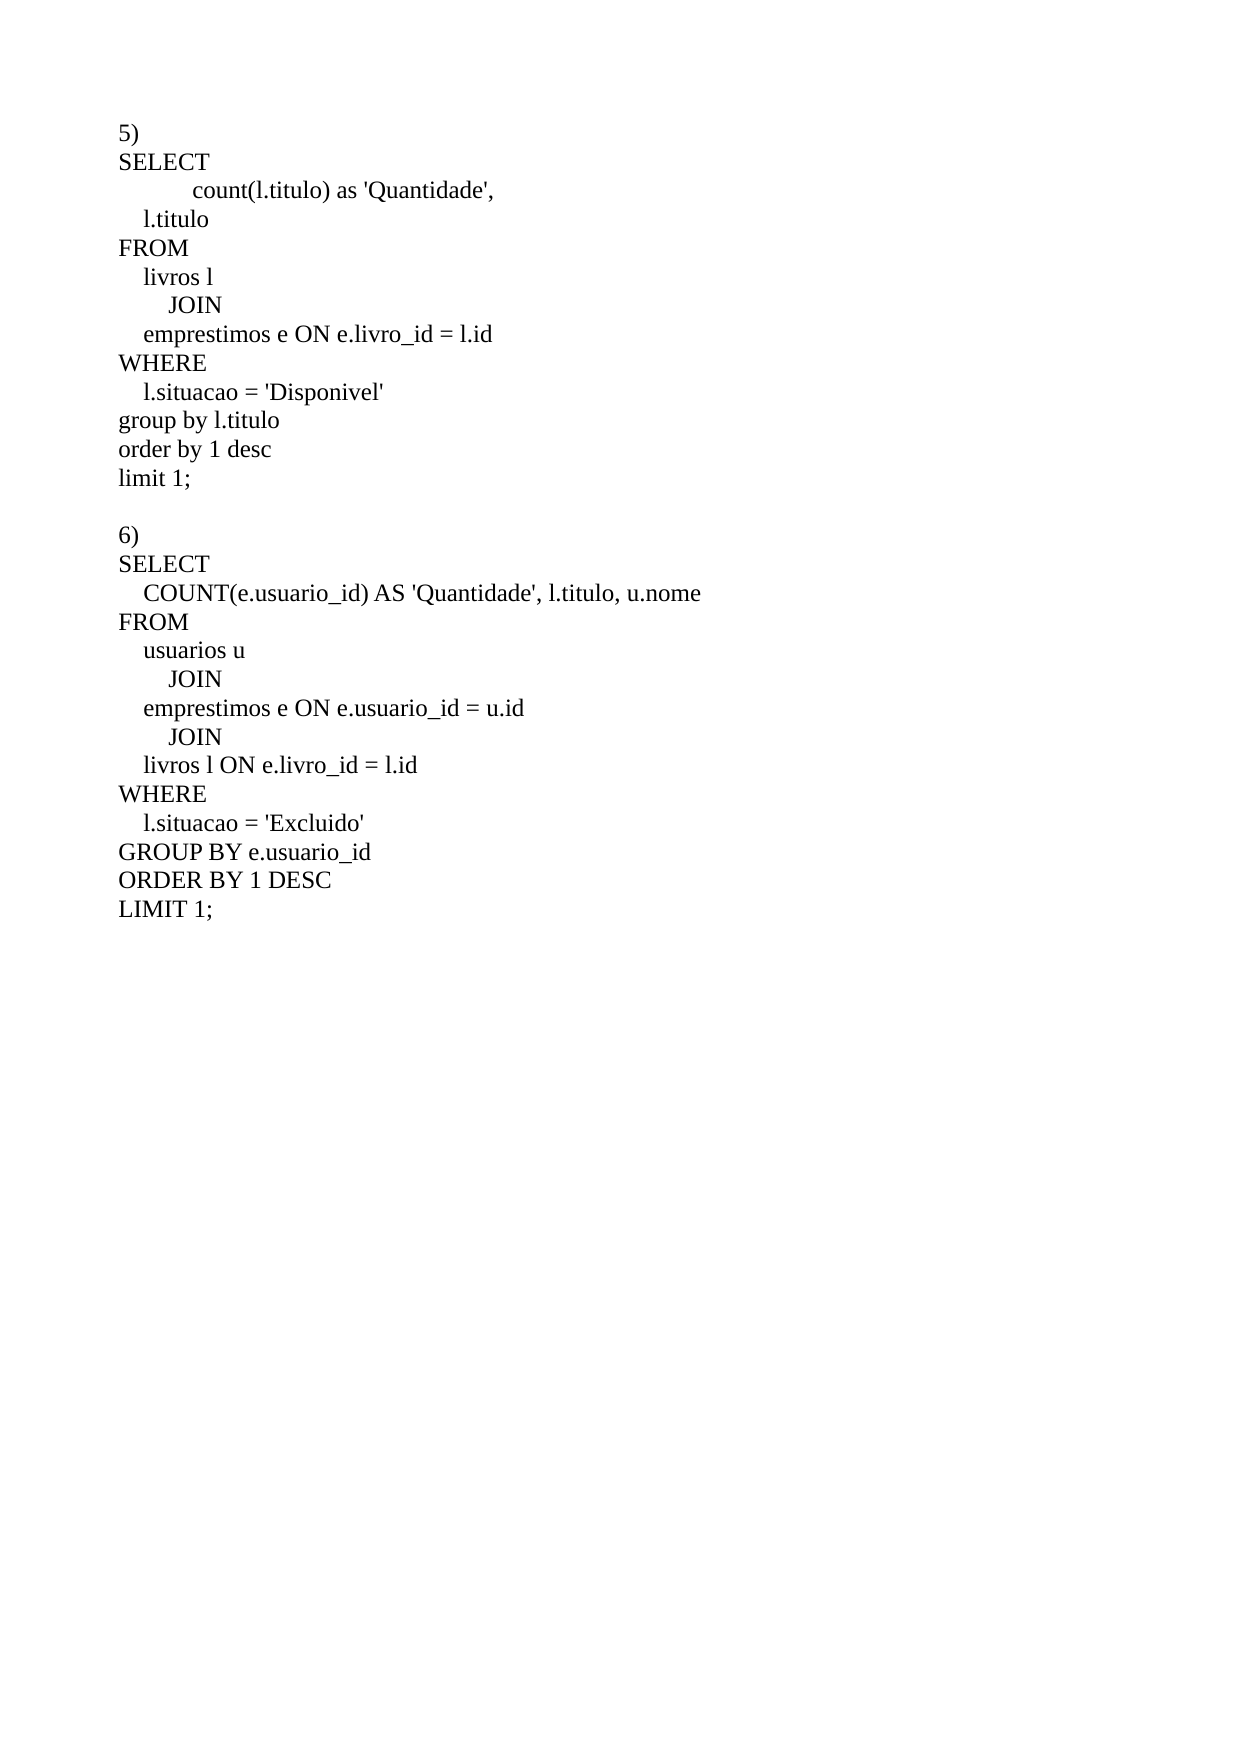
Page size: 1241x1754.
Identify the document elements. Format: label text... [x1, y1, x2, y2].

text limit 1; [118, 463, 1122, 492]
text count(l.titulo) as 'Quantidade', [118, 176, 1122, 204]
text group by l.titulo [118, 406, 1122, 434]
text ORDER BY 1 DESC [118, 866, 1122, 894]
text l.titulo [118, 204, 1122, 233]
text livros l [118, 262, 1122, 291]
text order by 1 desc [118, 434, 1122, 463]
text emprestimos e ON e.livro_id = l.id [118, 319, 1122, 348]
text SELECT [118, 549, 1122, 578]
text livros l ON e.livro_id = l.id [118, 751, 1122, 779]
text emprestimos e ON e.usuario_id = u.id [118, 693, 1122, 722]
text 5) [118, 118, 1122, 147]
text JOIN [118, 722, 1122, 751]
text JOIN [118, 291, 1122, 319]
text JOIN [118, 664, 1122, 693]
text WHERE [118, 348, 1122, 377]
text SELECT [118, 147, 1122, 176]
text GROUP BY e.usuario_id [118, 837, 1122, 866]
text 6) [118, 521, 1122, 549]
text WHERE [118, 779, 1122, 808]
text usuarios u [118, 636, 1122, 664]
text l.situacao = 'Disponivel' [118, 377, 1122, 406]
text l.situacao = 'Excluido' [118, 808, 1122, 837]
text FROM [118, 233, 1122, 262]
text LIMIT 1; [118, 894, 1122, 923]
text COUNT(e.usuario_id) AS 'Quantidade', l.titulo, u.nome [118, 578, 1122, 607]
text FROM [118, 607, 1122, 636]
